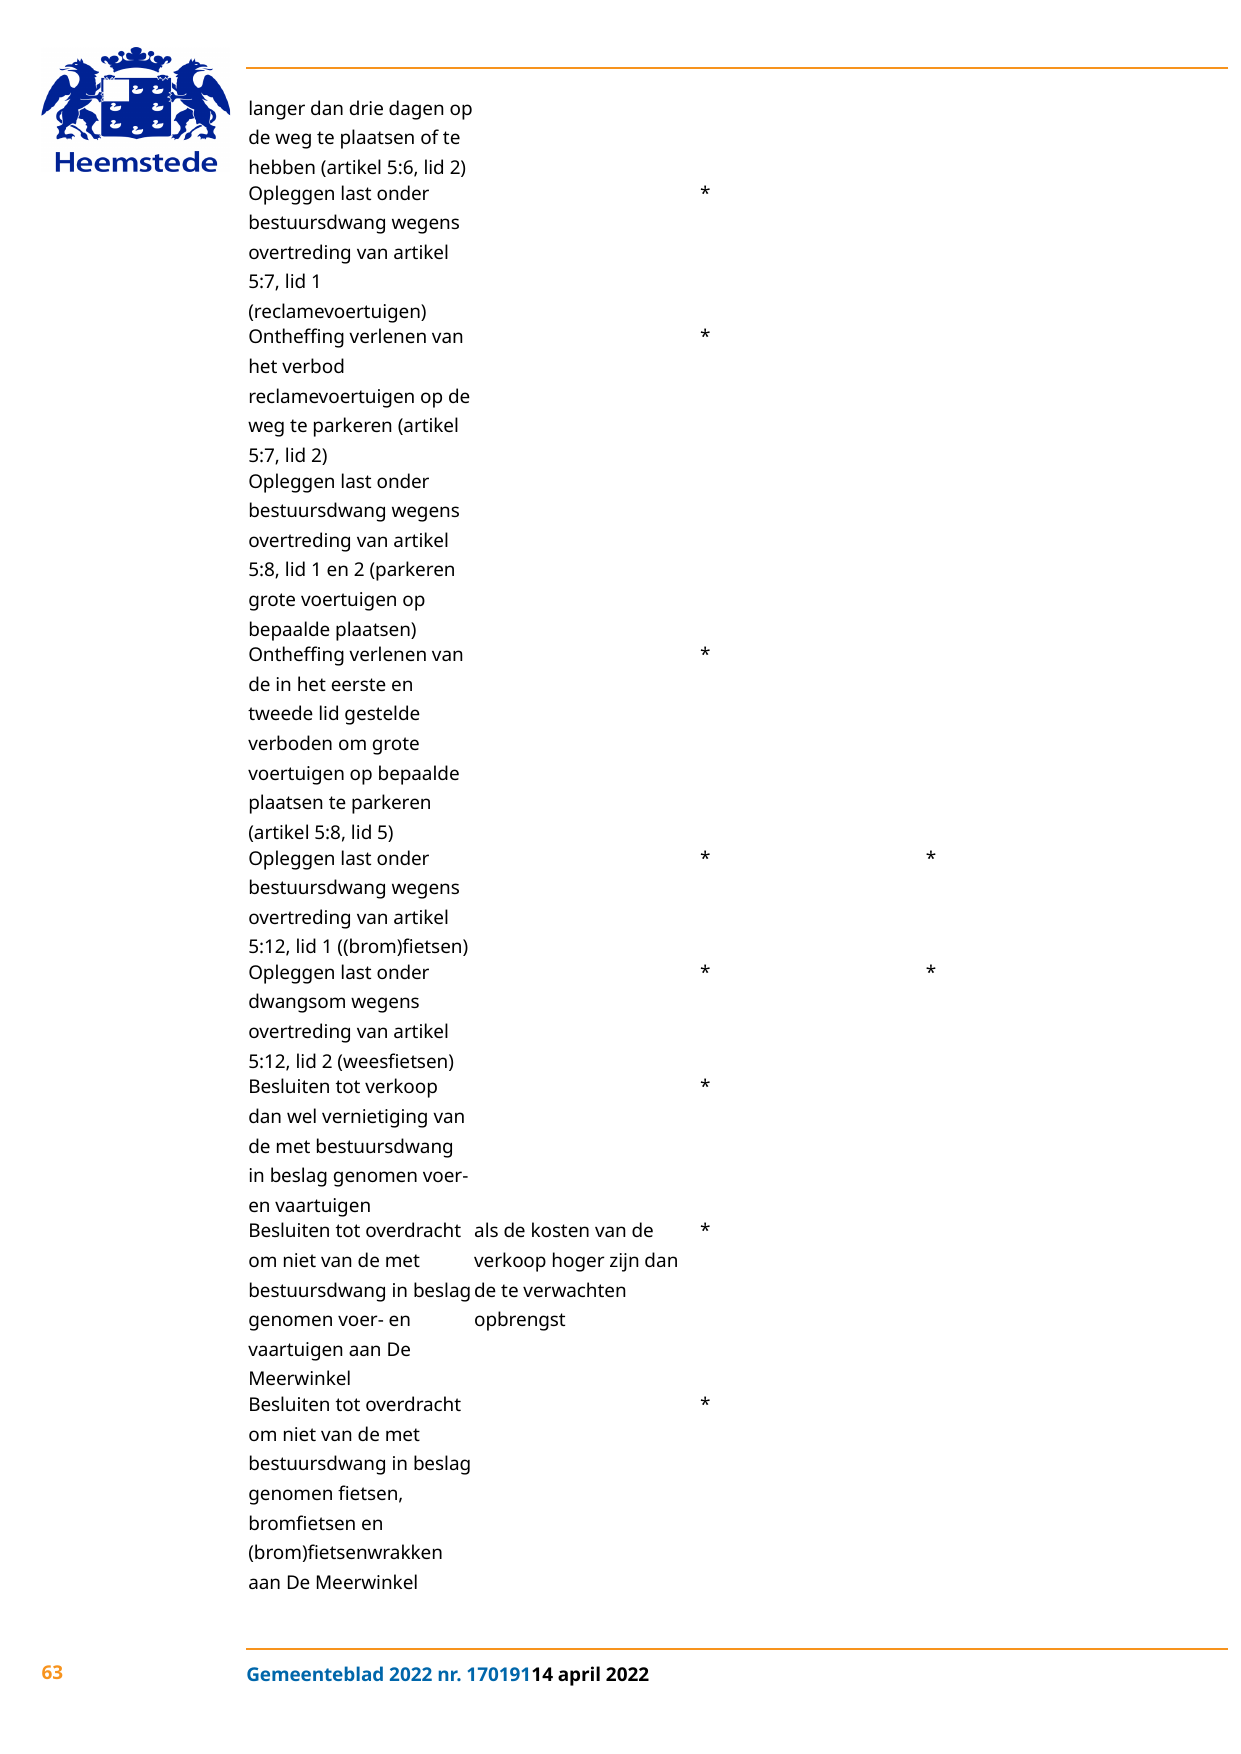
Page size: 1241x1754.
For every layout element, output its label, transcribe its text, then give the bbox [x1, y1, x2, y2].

table_cell * [700, 180, 926, 324]
picture [41, 47, 231, 172]
table_cell [474, 180, 700, 324]
table_cell [926, 641, 1152, 845]
table_cell [474, 845, 700, 959]
table_cell Opleggen last onder bestuursdwang wegens overtreding van artikel 5:7, lid 1 (reclamevoertuigen) [248, 180, 474, 324]
table_cell Ontheffing verlenen van de in het eerste en tweede lid gestelde verboden om grote voertuigen op bepaalde plaatsen te parkeren (artikel 5:8, lid 5) [248, 641, 474, 845]
table_cell * [700, 641, 926, 845]
table_cell [700, 468, 926, 641]
table_cell * [700, 1074, 926, 1218]
table_cell [474, 324, 700, 468]
table_cell Besluiten tot overdracht om niet van de met bestuursdwang in beslag genomen voer- en vaartuigen aan De Meerwinkel [248, 1218, 474, 1391]
table_cell Opleggen last onder dwangsom wegens overtreding van artikel 5:12, lid 2 (weesfietsen) [248, 959, 474, 1074]
table_cell [926, 468, 1152, 641]
table_cell [474, 1391, 700, 1594]
table_cell [926, 1391, 1152, 1594]
table_cell * [926, 845, 1152, 959]
table_cell * [700, 1391, 926, 1594]
table_cell als de kosten van de verkoop hoger zijn dan de te verwachten opbrengst [474, 1218, 700, 1391]
table_cell Besluiten tot overdracht om niet van de met bestuursdwang in beslag genomen fietsen, bromfietsen en (brom)fietsenwrakken aan De Meerwinkel [248, 1391, 474, 1594]
table_cell langer dan drie dagen op de weg te plaatsen of te hebben (artikel 5:6, lid 2) [248, 95, 474, 180]
table_cell * [700, 1218, 926, 1391]
table_cell [926, 1218, 1152, 1391]
table_cell [926, 324, 1152, 468]
table_cell [474, 95, 700, 180]
table_cell [474, 1074, 700, 1218]
table_cell [474, 959, 700, 1074]
table_cell Ontheffing verlenen van het verbod reclamevoertuigen op de weg te parkeren (artikel 5:7, lid 2) [248, 324, 474, 468]
table_cell * [700, 959, 926, 1074]
table_cell Besluiten tot verkoop dan wel vernietiging van de met bestuursdwang in beslag genomen voer- en vaartuigen [248, 1074, 474, 1218]
table_cell [474, 641, 700, 845]
table_cell [474, 468, 700, 641]
table_cell * [700, 324, 926, 468]
table_cell [926, 180, 1152, 324]
table_cell Opleggen last onder bestuursdwang wegens overtreding van artikel 5:8, lid 1 en 2 (parkeren grote voertuigen op bepaalde plaatsen) [248, 468, 474, 641]
table_cell Opleggen last onder bestuursdwang wegens overtreding van artikel 5:12, lid 1 ((brom)fietsen) [248, 845, 474, 959]
table_cell [926, 1074, 1152, 1218]
table_cell * [926, 959, 1152, 1074]
table_cell [700, 95, 926, 180]
table_cell [926, 95, 1152, 180]
table_cell * [700, 845, 926, 959]
